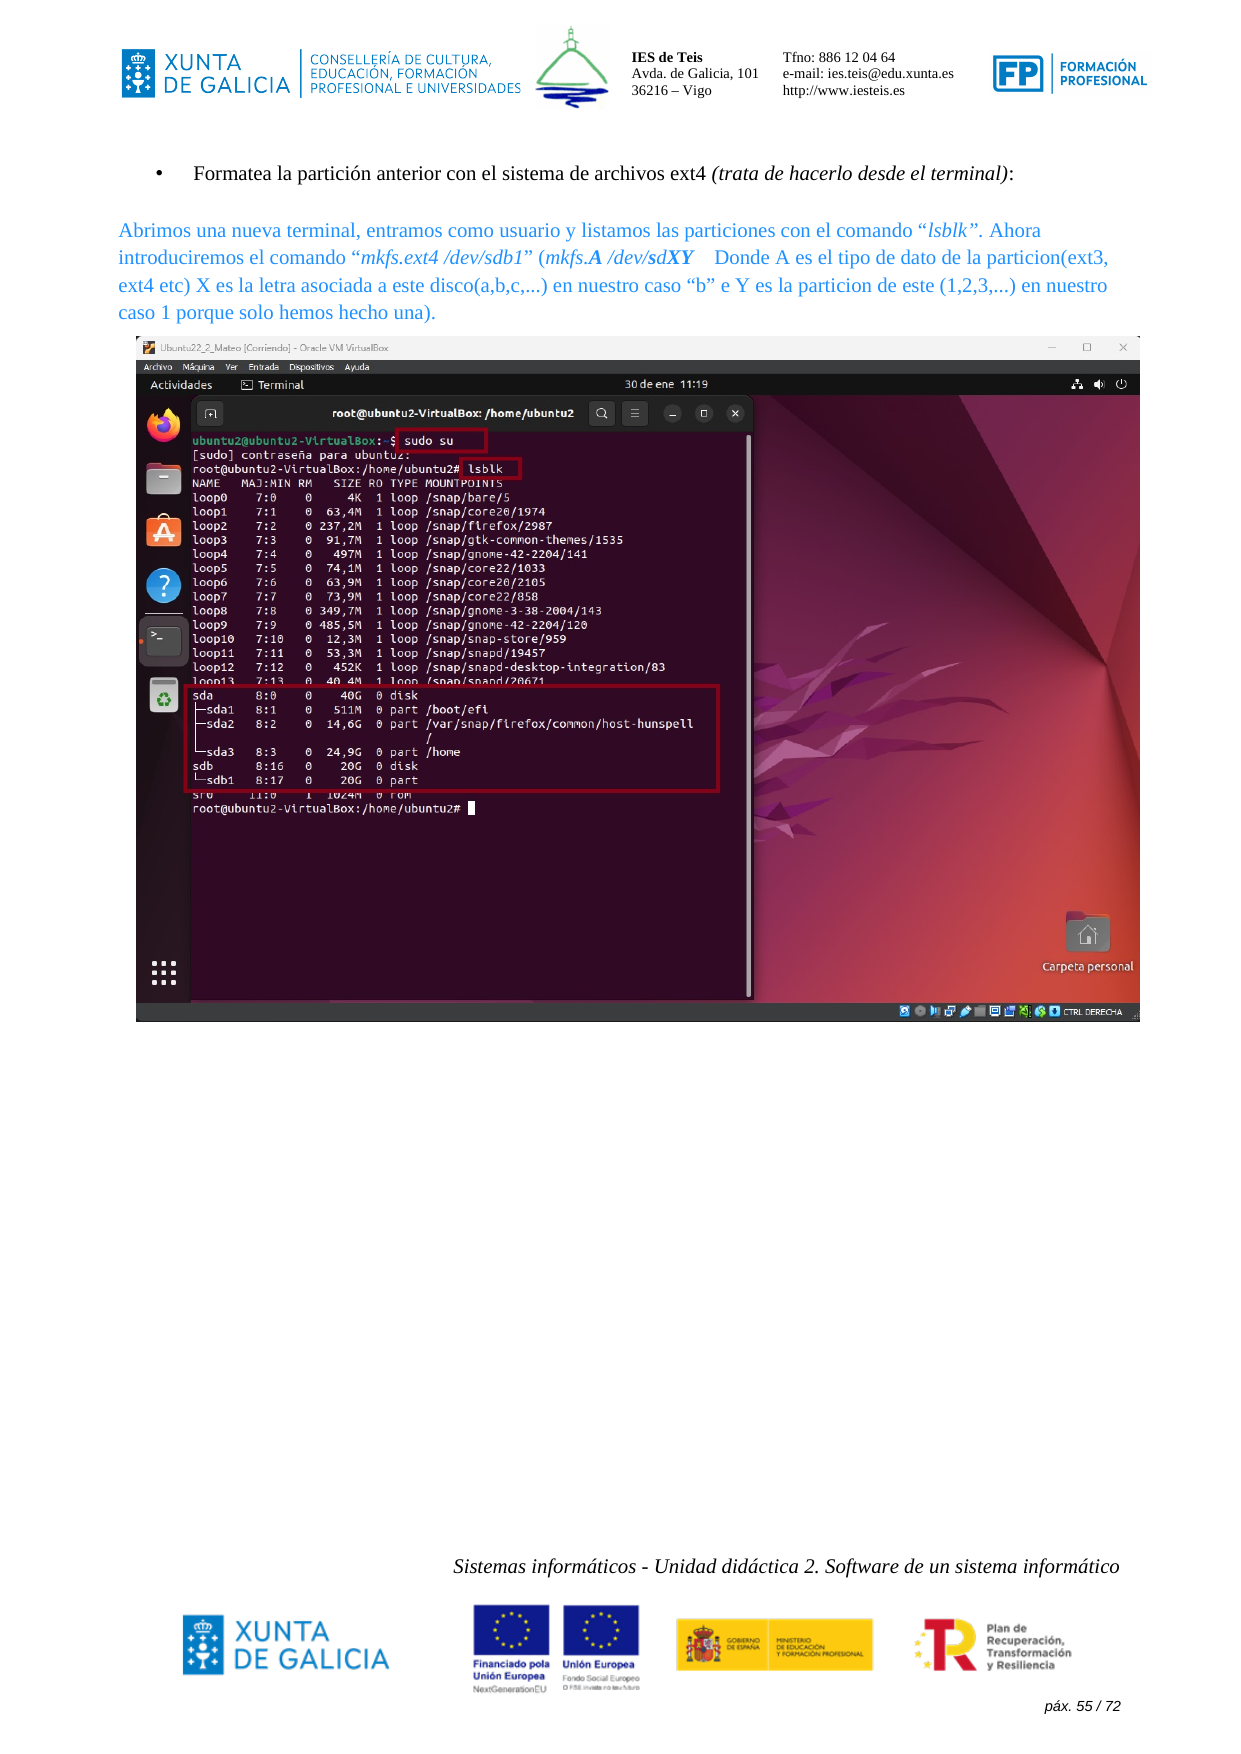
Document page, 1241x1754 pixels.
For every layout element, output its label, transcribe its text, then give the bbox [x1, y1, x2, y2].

picture [182, 1593, 1085, 1700]
text Abrimos una nueva terminal, entramos como usuario y listamos las particiones con el comando “lsblk”. Ahora introduciremos el comando “mkfs.ext4 /dev/sdb1” (mkfs.A /dev/sdXY Donde A es el tipo de dato de la particion(ext3, ext4 etc) X es la letra asociada a este disco(a,b,c,...) en nuestro caso “b” e Y es la particion de este (1,2,3,...) en nuestro caso 1 porque solo hemos hecho una). [118, 217, 1122, 324]
picture [534, 25, 611, 110]
list Formatea la partición anterior con el sistema de archivos ext4 (trata de hacerlo desde el terminal): [156, 160, 1122, 184]
picture [121, 49, 521, 98]
picture [136, 336, 1140, 1022]
picture [989, 50, 1153, 97]
